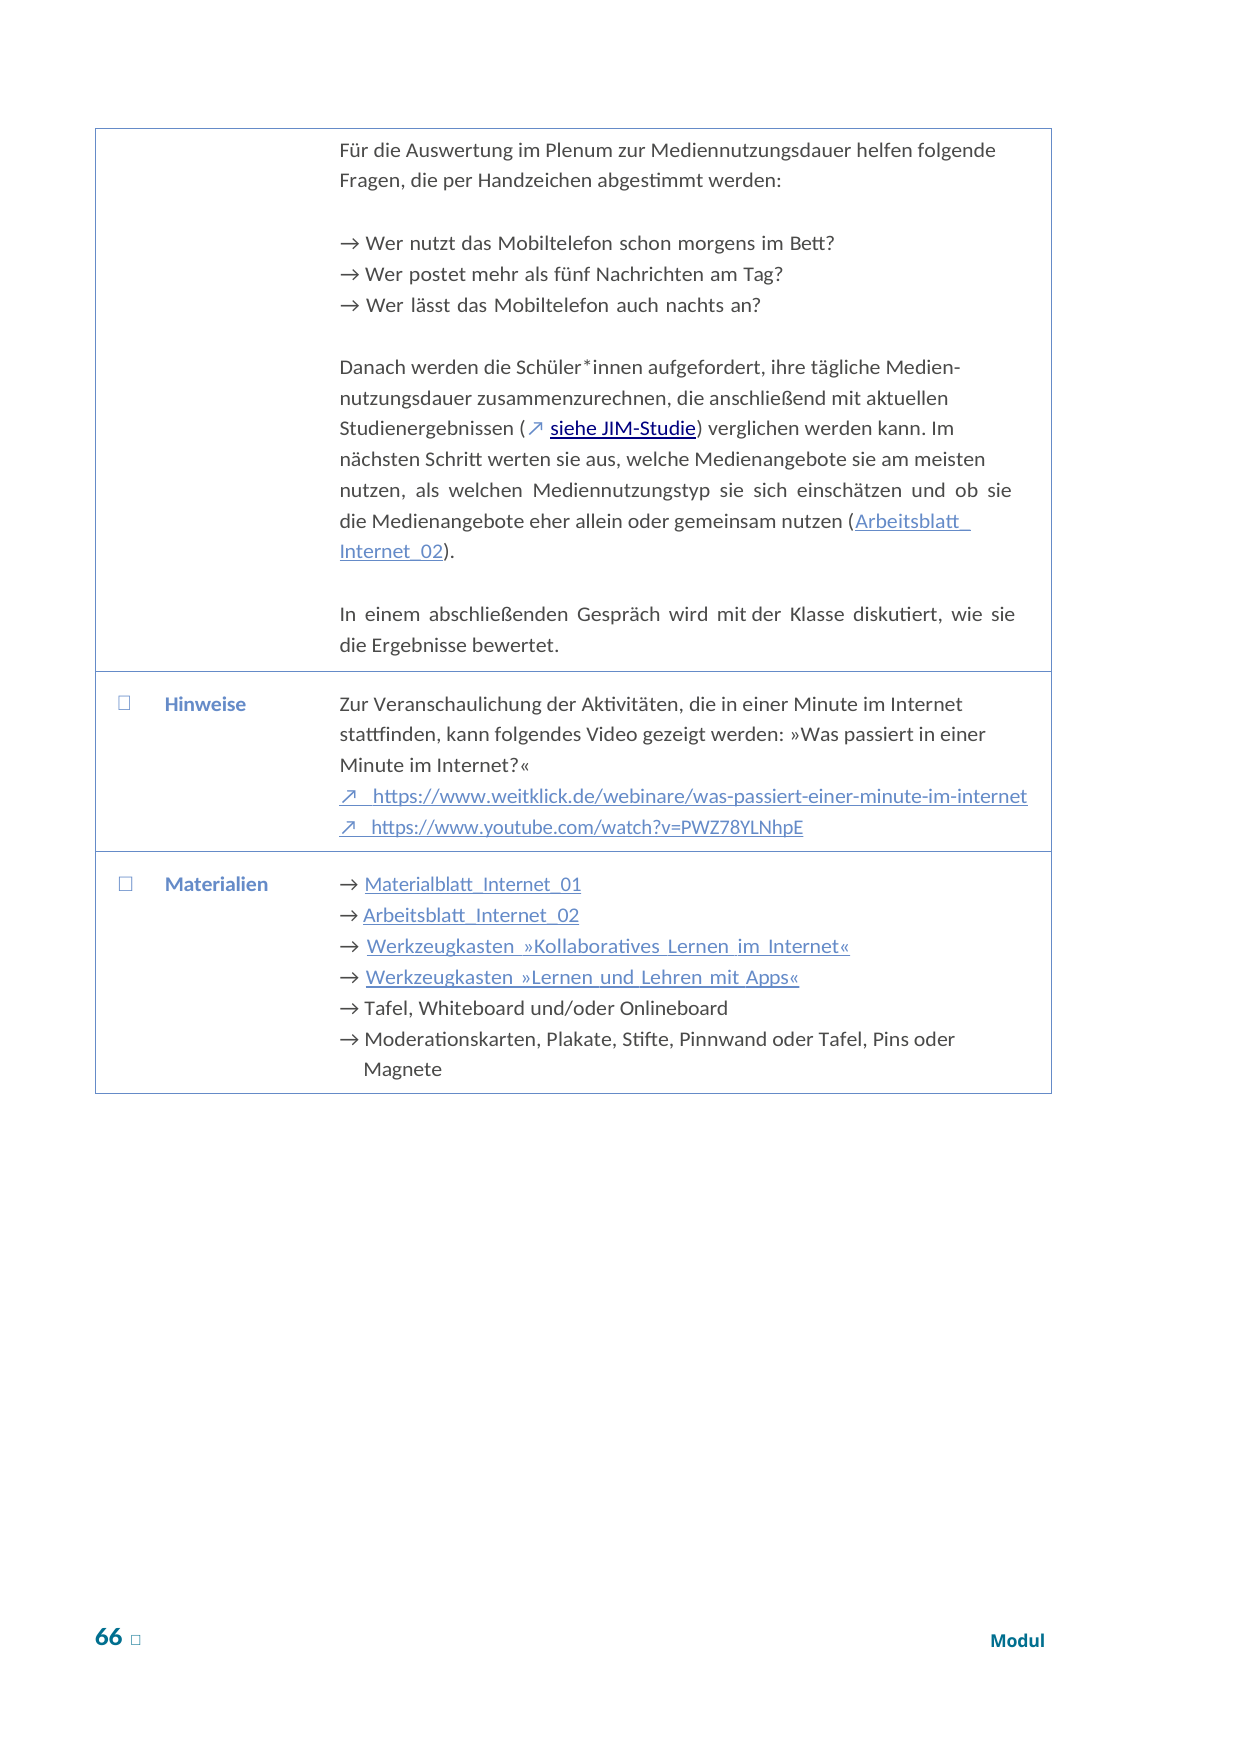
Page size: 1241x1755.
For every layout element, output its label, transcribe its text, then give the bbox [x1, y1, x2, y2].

table_cell  [96, 852, 149, 1093]
table_cell → Materialblatt_Internet_01 → Arbeitsblatt_Internet_02 → Werkzeugkasten »Kollaboratives Lernen im Internet« → Werkzeugkasten »Lernen und Lehren mit Apps« → Tafel, Whiteboard und/oder Onlineboard → Moderationskarten, Plakate, Stifte, Pinnwand oder Tafel, Pins oder Magnete [306, 852, 1051, 1093]
table_cell Zur Veranschaulichung der Aktivitäten, die in einer Minute im Internet stattfinden, kann folgendes Video gezeigt werden: »Was passiert in einer Minute im Internet?« ↗ https://www.weitklick.de/webinare/was-passiert-einer-minute-im-internet ↗ https://www.youtube.com/watch?v=PWZ78YLNhpE [306, 672, 1051, 851]
table_cell Hinweise [149, 672, 306, 851]
table_cell  [96, 672, 149, 851]
table_cell Materialien [149, 852, 306, 1093]
table_header Für die Auswertung im Plenum zur Mediennutzungsdauer helfen folgende Fragen, die per Handzeichen abgestimmt werden: → Wer nutzt das Mobiltelefon schon morgens im Bett? → Wer postet mehr als fünf Nachrichten am Tag? → Wer lässt das Mobiltelefon auch nachts an? Danach werden die Schüler*innen aufgefordert, ihre tägliche Medien- nutzungsdauer zusammenzurechnen, die anschließend mit aktuellen Studienergebnissen (↗ siehe JIM-Studie) verglichen werden kann. Im nächsten Schritt werten sie aus, welche Medienangebote sie am meisten nutzen, als welchen Mediennutzungstyp sie sich einschätzen und ob sie die Medienangebote eher allein oder gemeinsam nutzen (Arbeitsblatt_ Internet_02). In einem abschließenden Gespräch wird mit der Klasse diskutiert, wie sie die Ergebnisse bewertet. [96, 129, 1051, 671]
